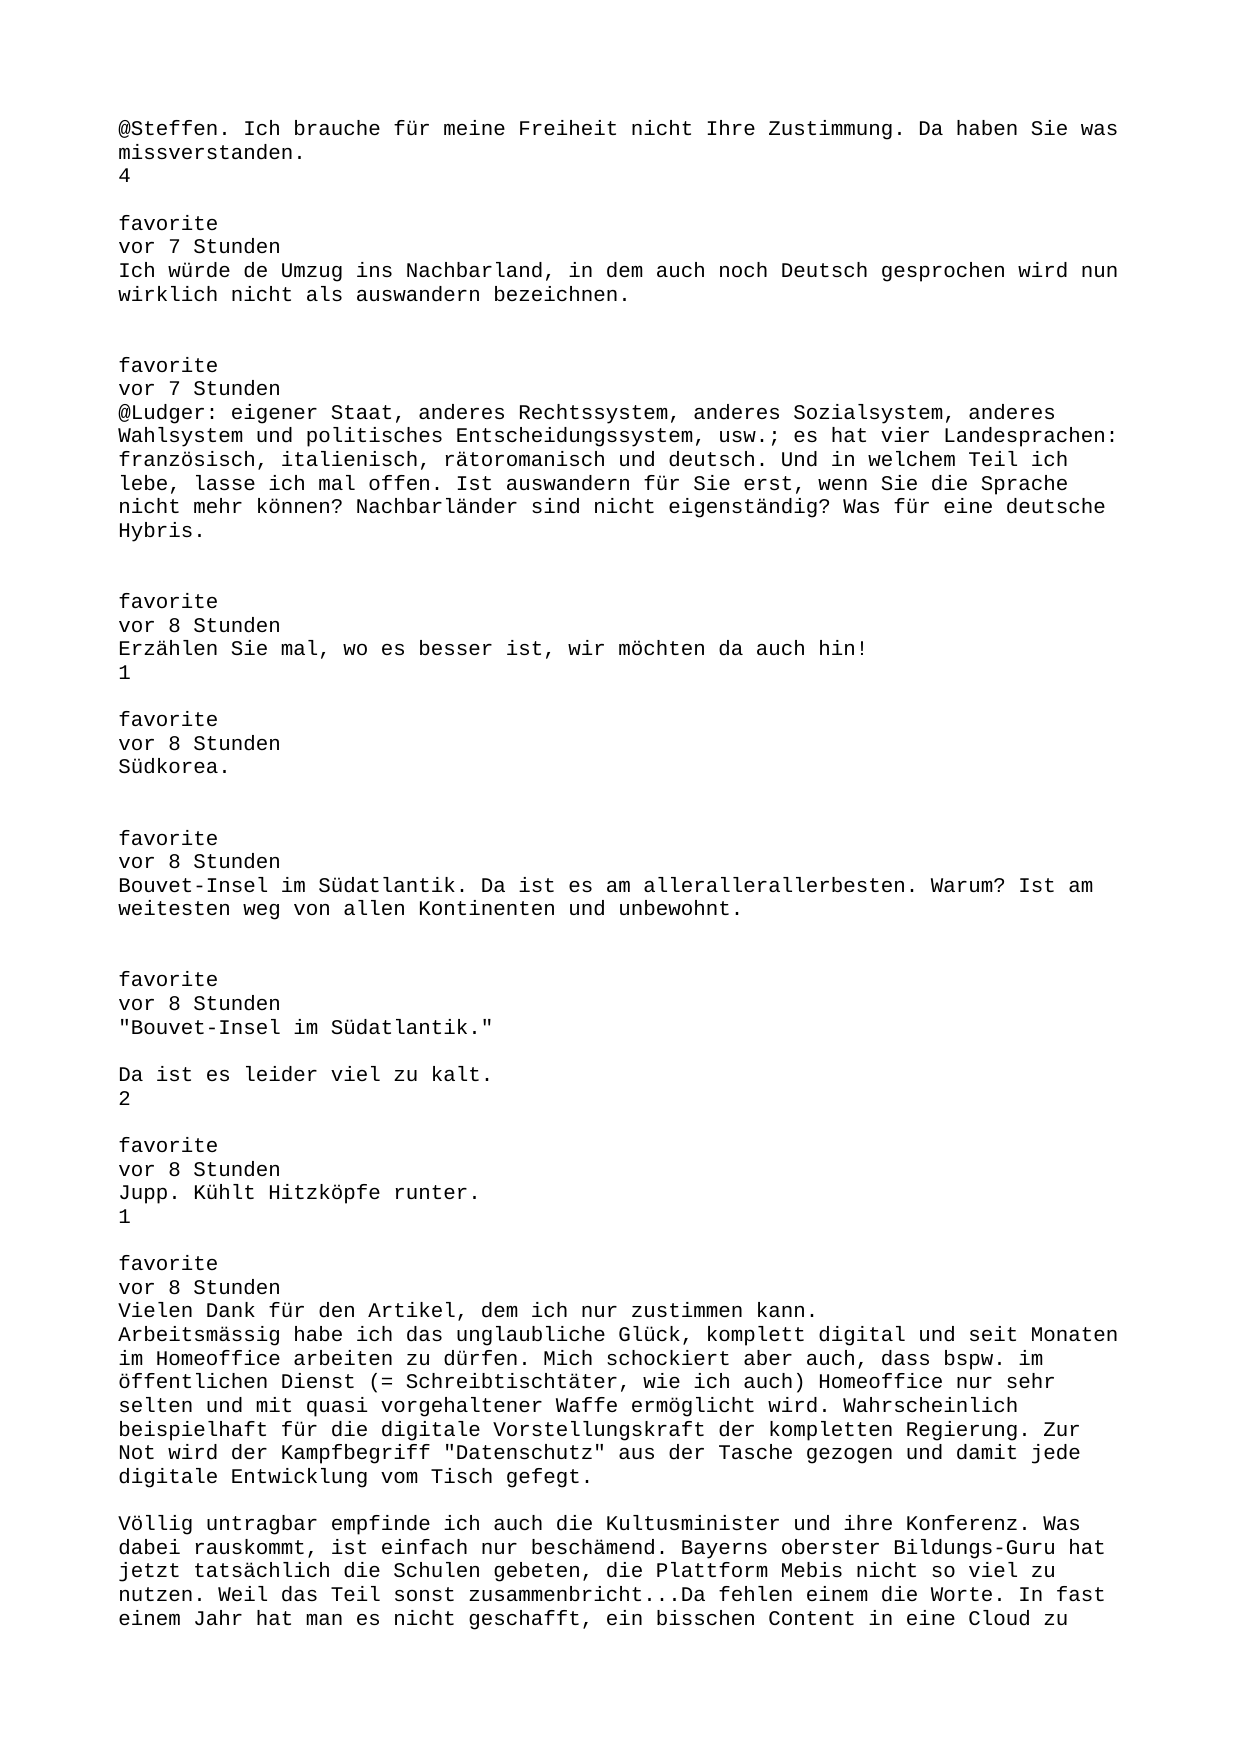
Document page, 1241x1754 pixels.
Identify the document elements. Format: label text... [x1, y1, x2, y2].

text Südkorea. [118, 757, 1122, 780]
text vor 8 Stunden [118, 993, 1122, 1017]
text Völlig untragbar empfinde ich auch die Kultusminister und ihre Konferenz. Was dabei rauskommt, ist einfach nur beschämend. Bayerns oberster Bildungs-Guru hat jetzt tatsächlich die Schulen gebeten, die Plattform Mebis nicht so viel zu nutzen. Weil das Teil sonst zusammenbricht...Da fehlen einem die Worte. In fast einem Jahr hat man es nicht geschafft, ein bisschen Content in eine Cloud zu [118, 1513, 1122, 1631]
text @Ludger: eigener Staat, anderes Rechtssystem, anderes Sozialsystem, anderes Wahlsystem und politisches Entscheidungssystem, usw.; es hat vier Landesprachen: französisch, italienisch, rätoromanisch und deutsch. Und in welchem Teil ich lebe, lasse ich mal offen. Ist auswandern für Sie erst, wenn Sie die Sprache nicht mehr können? Nachbarländer sind nicht eigenständig? Was für eine deutsche Hybris. [118, 402, 1122, 544]
text Arbeitsmässig habe ich das unglaubliche Glück, komplett digital und seit Monaten im Homeoffice arbeiten zu dürfen. Mich schockiert aber auch, dass bspw. im öffentlichen Dienst (= Schreibtischtäter, wie ich auch) Homeoffice nur sehr selten und mit quasi vorgehaltener Waffe ermöglicht wird. Wahrscheinlich beispielhaft für die digitale Vorstellungskraft der kompletten Regierung. Zur Not wird der Kampfbegriff "Datenschutz" aus der Tasche gezogen und damit jede digitale Entwicklung vom Tisch gefegt. [118, 1324, 1122, 1489]
text favorite [118, 1253, 1122, 1277]
text vor 8 Stunden [118, 851, 1122, 875]
text 4 [118, 165, 1122, 189]
text favorite [118, 827, 1122, 851]
text vor 7 Stunden [118, 236, 1122, 260]
text favorite [118, 1135, 1122, 1158]
text Bouvet-Insel im Südatlantik. Da ist es am allerallerallerbesten. Warum? Ist am weitesten weg von allen Kontinenten und unbewohnt. [118, 875, 1122, 922]
text 2 [118, 1088, 1122, 1111]
text vor 8 Stunden [118, 615, 1122, 638]
text favorite [118, 354, 1122, 378]
text @Steffen. Ich brauche für meine Freiheit nicht Ihre Zustimmung. Da haben Sie was missverstanden. [118, 118, 1122, 165]
text favorite [118, 969, 1122, 993]
text favorite [118, 709, 1122, 733]
text Vielen Dank für den Artikel, dem ich nur zustimmen kann. [118, 1300, 1122, 1324]
text Ich würde de Umzug ins Nachbarland, in dem auch noch Deutsch gesprochen wird nun wirklich nicht als auswandern bezeichnen. [118, 260, 1122, 307]
text Erzählen Sie mal, wo es besser ist, wir möchten da auch hin! [118, 638, 1122, 662]
text 1 [118, 1206, 1122, 1229]
text Da ist es leider viel zu kalt. [118, 1064, 1122, 1088]
text 1 [118, 662, 1122, 686]
text favorite [118, 213, 1122, 236]
text vor 8 Stunden [118, 1277, 1122, 1300]
text vor 8 Stunden [118, 1158, 1122, 1182]
text "Bouvet-Insel im Südatlantik." [118, 1017, 1122, 1040]
text vor 8 Stunden [118, 733, 1122, 757]
text favorite [118, 591, 1122, 615]
text Jupp. Kühlt Hitzköpfe runter. [118, 1182, 1122, 1206]
text vor 7 Stunden [118, 378, 1122, 402]
